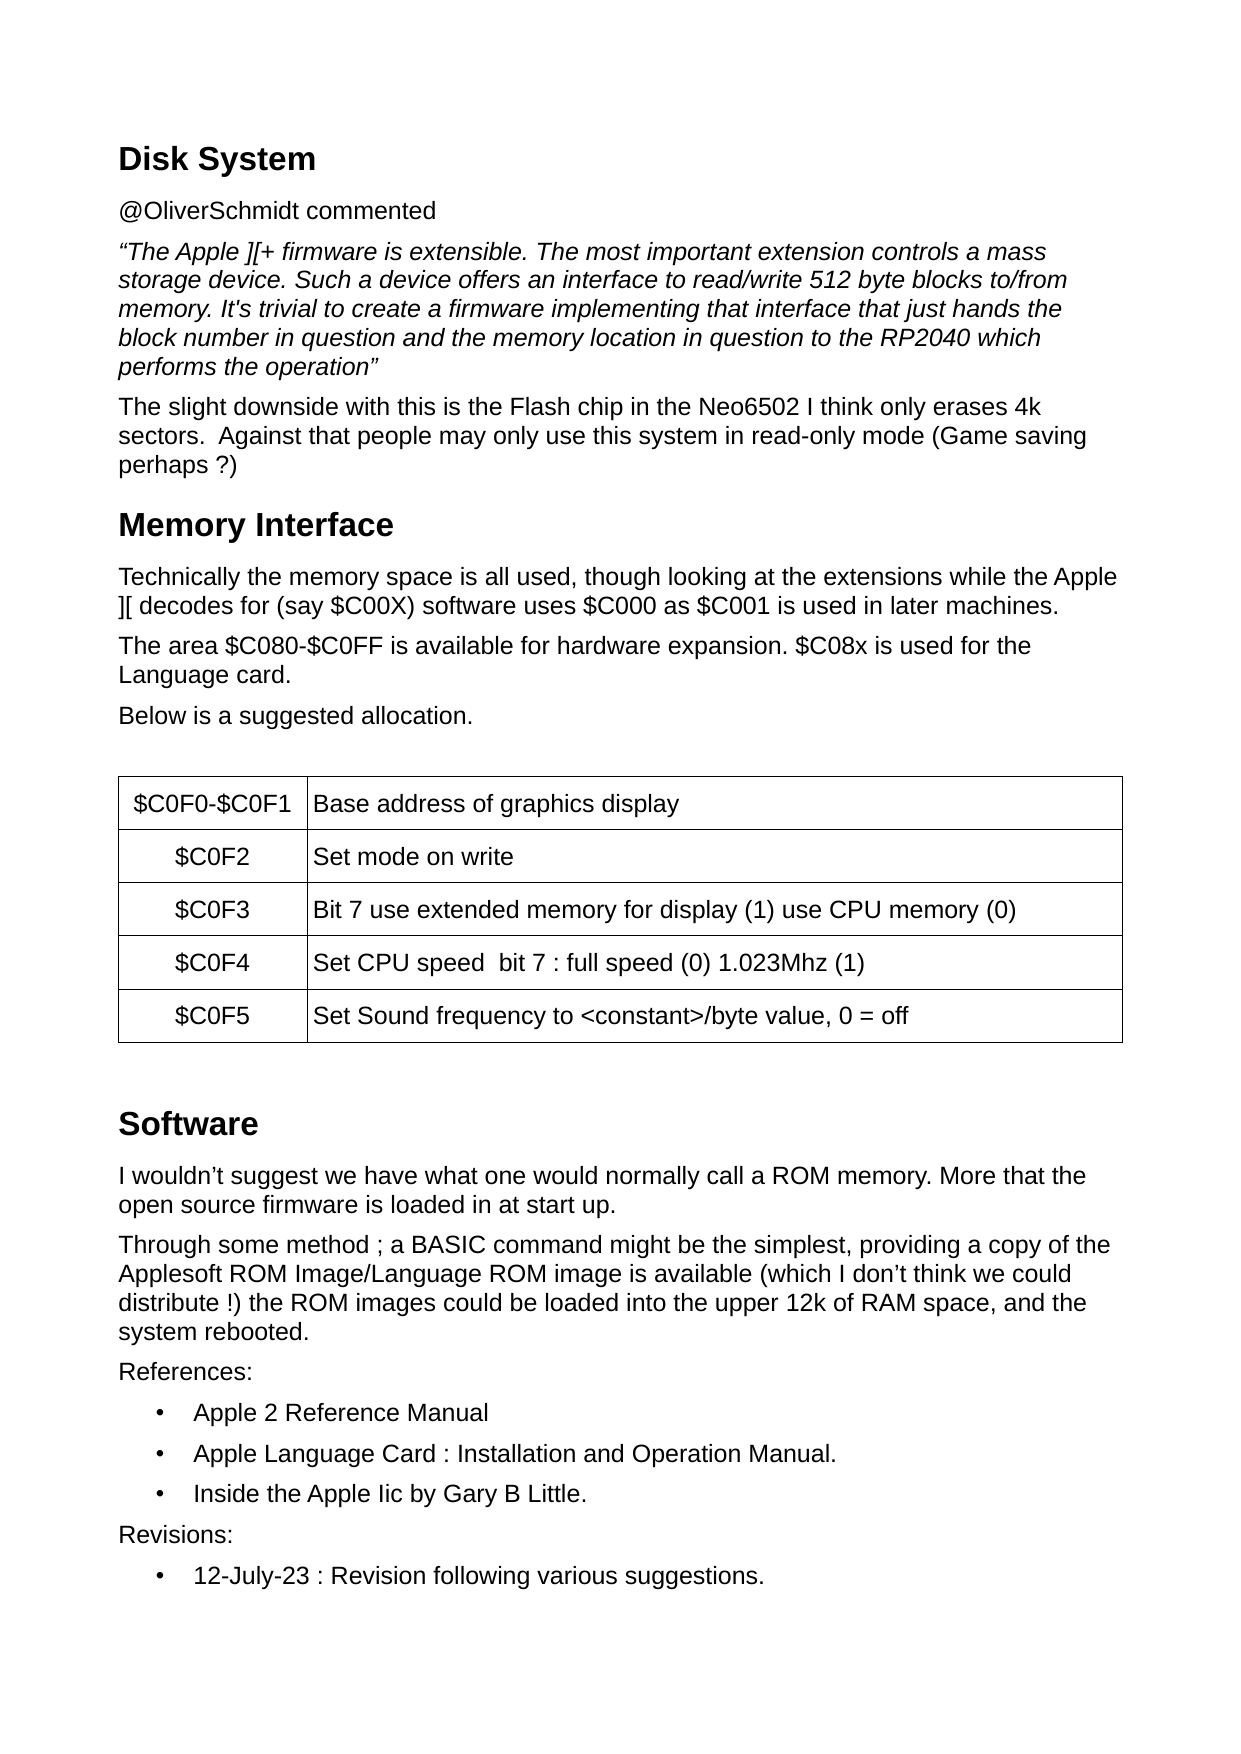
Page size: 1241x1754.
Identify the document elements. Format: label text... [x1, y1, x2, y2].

text “The Apple ][+ firmware is extensible. The most important extension controls a mass storage device. Such a device offers an interface to read/write 512 byte blocks to/from memory. It's trivial to create a firmware implementing that interface that just hands the block number in question and the memory location in question to the RP2040 which performs the operation” [118, 236, 1122, 380]
table_cell Set CPU speed bit 7 : full speed (0) 1.023Mhz (1) [308, 936, 1122, 988]
subtitle Software [118, 1104, 1122, 1143]
text The slight downside with this is the Flash chip in the Neo6502 I think only erases 4k sectors. Against that people may only use this system in read-only mode (Game saving perhaps ?) [118, 392, 1122, 478]
list Apple 2 Reference Manual [156, 1398, 1122, 1427]
table_header Base address of graphics display [308, 777, 1122, 829]
text Through some method ; a BASIC command might be the simplest, providing a copy of the Applesoft ROM Image/Language ROM image is available (which I don’t think we could distribute !) the ROM images could be loaded into the upper 12k of RAM space, and the system rebooted. [118, 1230, 1122, 1345]
text The area $C080-$C0FF is available for hardware expansion. $C08x is used for the Language card. [118, 631, 1122, 689]
table_cell $C0F4 [119, 936, 307, 988]
table_cell $C0F2 [119, 830, 307, 882]
table_cell Set mode on write [308, 830, 1122, 882]
table_header $C0F0-$C0F1 [119, 777, 307, 829]
list Inside the Apple Iic by Gary B Little. [156, 1479, 1122, 1508]
text References: [118, 1357, 1122, 1386]
table_cell Bit 7 use extended memory for display (1) use CPU memory (0) [308, 883, 1122, 935]
text Technically the memory space is all used, though looking at the extensions while the Apple ][ decodes for (say $C00X) software uses $C000 as $C001 is used in later machines. [118, 562, 1122, 619]
text I wouldn’t suggest we have what one would normally call a ROM memory. More that the open source firmware is loaded in at start up. [118, 1161, 1122, 1218]
text @OliverSchmidt commented [118, 196, 1122, 224]
table_cell $C0F3 [119, 883, 307, 935]
text Revisions: [118, 1520, 1122, 1549]
list Apple Language Card : Installation and Operation Manual. [156, 1439, 1122, 1467]
text Below is a suggested allocation. [118, 701, 1122, 729]
subtitle Memory Interface [118, 505, 1122, 543]
list 12-July-23 : Revision following various suggestions. [156, 1561, 1122, 1589]
table_cell Set Sound frequency to <constant>/byte value, 0 = off [308, 990, 1122, 1042]
table_cell $C0F5 [119, 990, 307, 1042]
subtitle Disk System [118, 139, 1122, 177]
